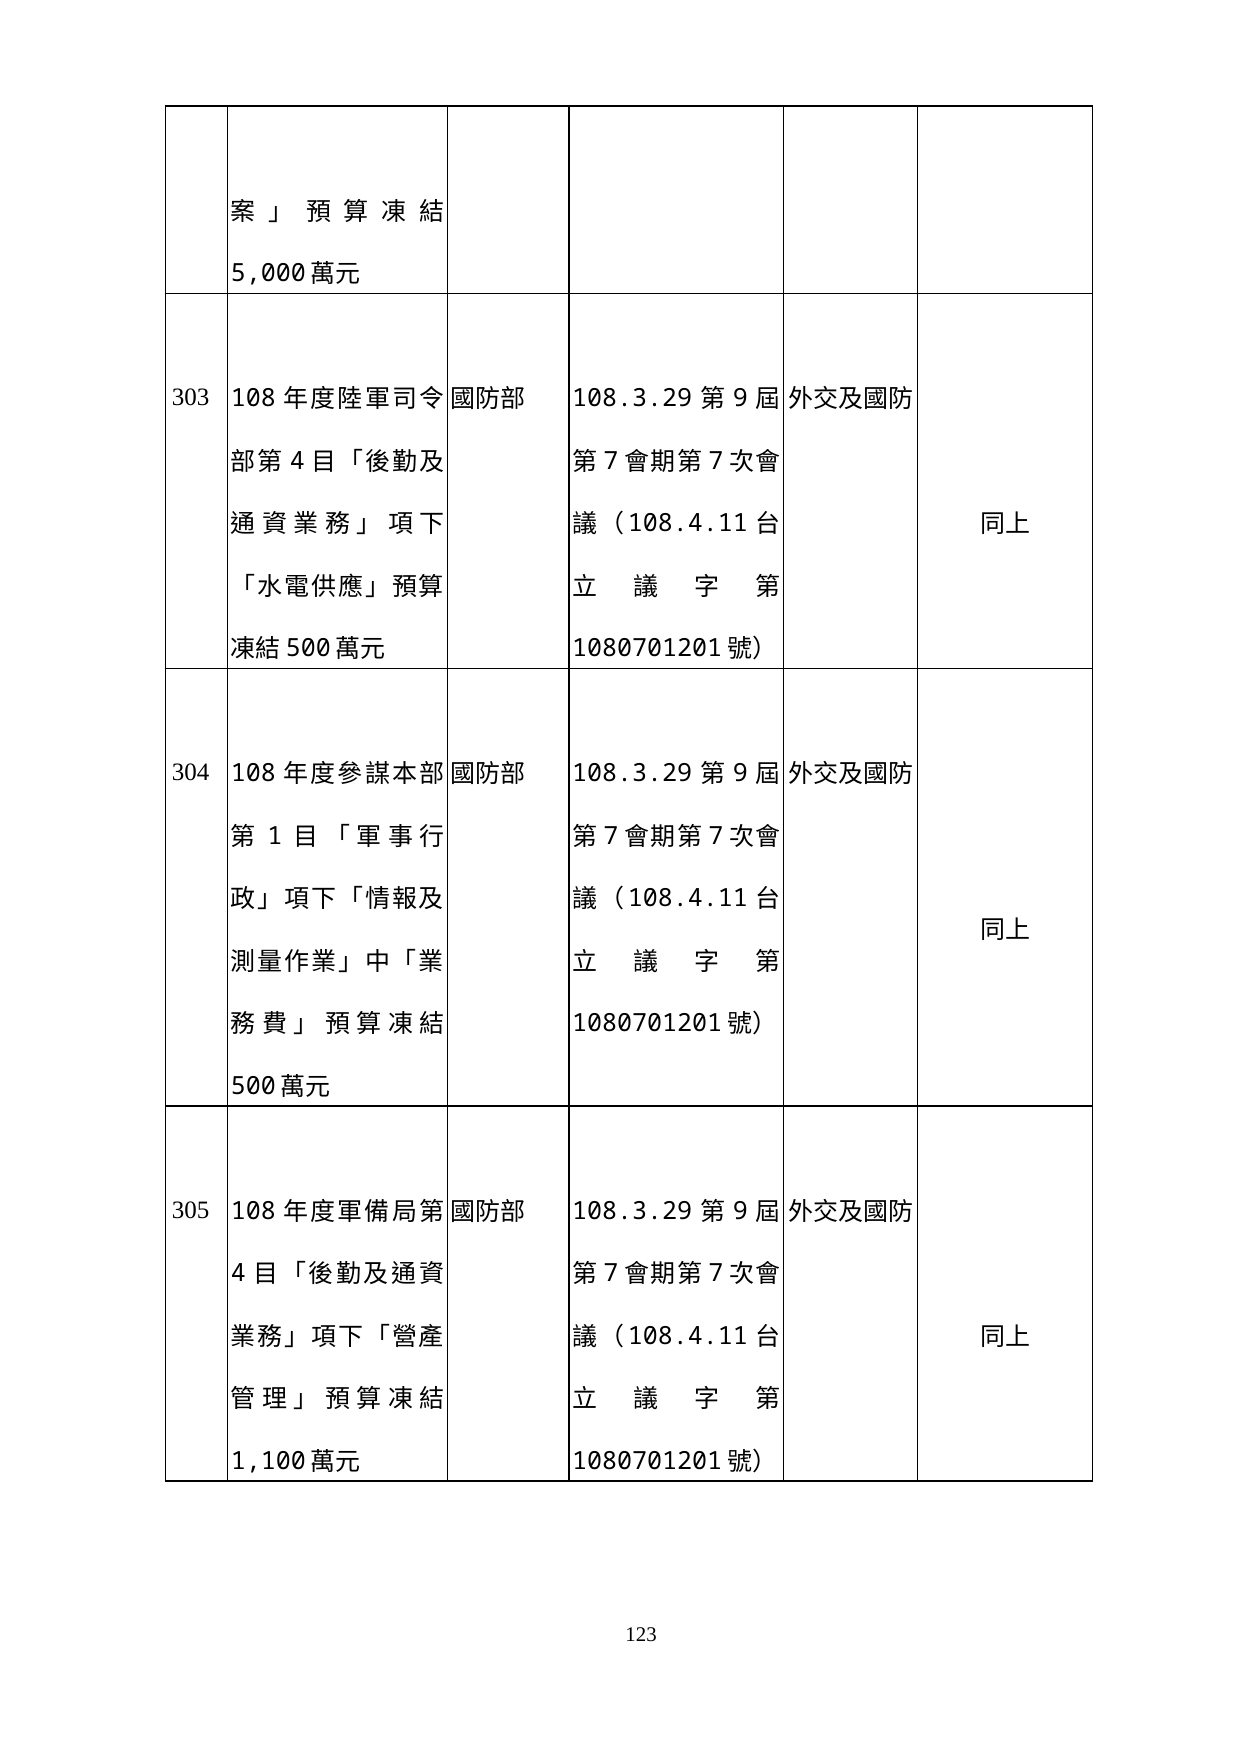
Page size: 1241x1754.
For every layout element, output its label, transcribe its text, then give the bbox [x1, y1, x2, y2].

table_cell [166, 669, 227, 1105]
table_cell [918, 107, 1092, 293]
table_cell [166, 1107, 227, 1480]
table_cell 108.3.29第9屆第7會期第7次會議（108.4.11台立議字第1080701201號） [570, 669, 783, 1105]
table_cell [448, 107, 568, 293]
table_cell 108年度參謀本部第1目「軍事行政」項下「情報及測量作業」中「業務費」預算凍結500萬元 [228, 669, 447, 1105]
table_cell 同上 [918, 669, 1092, 1105]
table_cell 108.3.29第9屆第7會期第7次會議（108.4.11台立議字第1080701201號） [570, 294, 783, 668]
table_cell 108年度陸軍司令部第4目「後勤及通資業務」項下「水電供應」預算凍結500萬元 [228, 294, 447, 668]
table_cell 外交及國防 [784, 1107, 917, 1480]
table_cell 108.3.29第9屆第7會期第7次會議（108.4.11台立議字第1080701201號） [570, 1107, 783, 1480]
table_cell [166, 107, 227, 293]
table_cell 108年度軍備局第4目「後勤及通資業務」項下「營產管理」預算凍結1,100萬元 [228, 1107, 447, 1480]
table_cell [784, 107, 917, 293]
table_cell 同上 [918, 294, 1092, 668]
table_cell 國防部 [448, 1107, 568, 1480]
table_cell 外交及國防 [784, 669, 917, 1105]
table_cell 外交及國防 [784, 294, 917, 668]
table_cell 國防部 [448, 669, 568, 1105]
table_cell [570, 107, 783, 293]
table_cell 案」預算凍結5,000萬元 [228, 107, 447, 293]
table_cell 同上 [918, 1107, 1092, 1480]
table_cell [166, 294, 227, 668]
table_cell 國防部 [448, 294, 568, 668]
